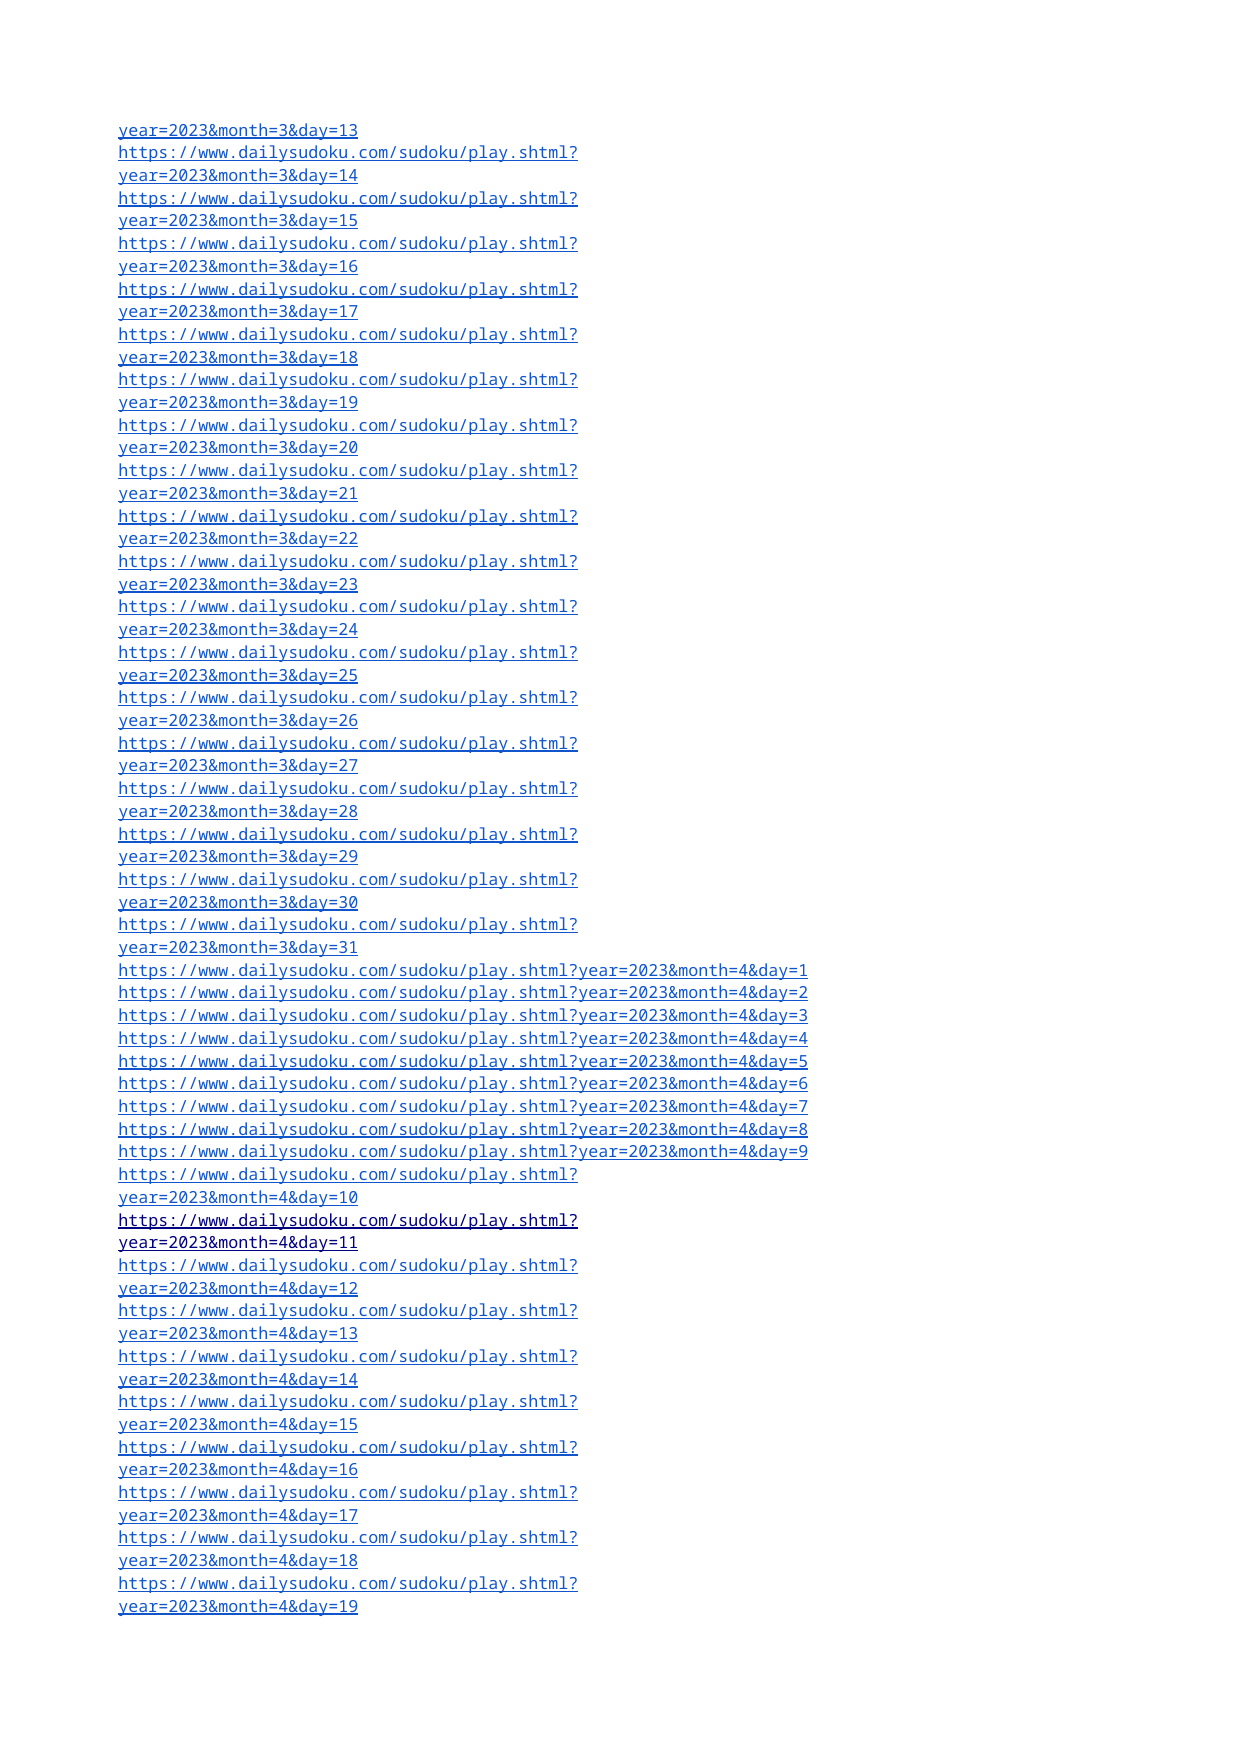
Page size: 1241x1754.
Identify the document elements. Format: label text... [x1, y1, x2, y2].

table_cell https://www.dailysudoku.com/sudoku/play.shtml?year=2023&month=3&day=27 [118, 731, 812, 777]
table_cell https://www.dailysudoku.com/sudoku/play.shtml?year=2023&month=3&day=23 [118, 550, 812, 595]
table_cell https://www.dailysudoku.com/sudoku/play.shtml?year=2023&month=4&day=19 [118, 1571, 812, 1617]
table_cell https://www.dailysudoku.com/sudoku/play.shtml?year=2023&month=4&day=5 [118, 1049, 812, 1072]
table_cell https://www.dailysudoku.com/sudoku/play.shtml?year=2023&month=4&day=18 [118, 1526, 812, 1571]
table_cell https://www.dailysudoku.com/sudoku/play.shtml?year=2023&month=3&day=22 [118, 504, 812, 549]
table_cell https://www.dailysudoku.com/sudoku/play.shtml?year=2023&month=4&day=6 [118, 1072, 812, 1094]
table_cell https://www.dailysudoku.com/sudoku/play.shtml?year=2023&month=4&day=8 [118, 1117, 812, 1140]
table_cell https://www.dailysudoku.com/sudoku/play.shtml?year=2023&month=3&day=31 [118, 913, 812, 958]
table_cell https://www.dailysudoku.com/sudoku/play.shtml?year=2023&month=3&day=14 [118, 141, 812, 186]
table_cell https://www.dailysudoku.com/sudoku/play.shtml?year=2023&month=3&day=30 [118, 868, 812, 913]
table_cell https://www.dailysudoku.com/sudoku/play.shtml?year=2023&month=3&day=26 [118, 686, 812, 731]
table_cell https://www.dailysudoku.com/sudoku/play.shtml?year=2023&month=3&day=17 [118, 277, 812, 322]
table_cell https://www.dailysudoku.com/sudoku/play.shtml?year=2023&month=4&day=14 [118, 1344, 812, 1390]
table_cell https://www.dailysudoku.com/sudoku/play.shtml?year=2023&month=4&day=4 [118, 1026, 812, 1049]
table_cell https://www.dailysudoku.com/sudoku/play.shtml?year=2023&month=3&day=24 [118, 595, 812, 640]
table_cell https://www.dailysudoku.com/sudoku/play.shtml?year=2023&month=3&day=21 [118, 459, 812, 504]
table_cell https://www.dailysudoku.com/sudoku/play.shtml?year=2023&month=3&day=25 [118, 640, 812, 686]
table_cell https://www.dailysudoku.com/sudoku/play.shtml?year=2023&month=4&day=1 [118, 958, 812, 981]
table_cell https://www.dailysudoku.com/sudoku/play.shtml?year=2023&month=3&day=29 [118, 822, 812, 867]
table_cell https://www.dailysudoku.com/sudoku/play.shtml?year=2023&month=4&day=10 [118, 1163, 812, 1208]
table_cell https://www.dailysudoku.com/sudoku/play.shtml?year=2023&month=3&day=15 [118, 186, 812, 232]
table_cell https://www.dailysudoku.com/sudoku/play.shtml?year=2023&month=4&day=3 [118, 1004, 812, 1026]
table_cell https://www.dailysudoku.com/sudoku/play.shtml?year=2023&month=4&day=12 [118, 1254, 812, 1299]
table_cell https://www.dailysudoku.com/sudoku/play.shtml?year=2023&month=4&day=2 [118, 981, 812, 1004]
table_cell https://www.dailysudoku.com/sudoku/play.shtml?year=2023&month=3&day=19 [118, 368, 812, 413]
table_cell https://www.dailysudoku.com/sudoku/play.shtml?year=2023&month=3&day=20 [118, 413, 812, 459]
table_cell https://www.dailysudoku.com/sudoku/play.shtml?year=2023&month=4&day=9 [118, 1140, 812, 1163]
table_cell https://www.dailysudoku.com/sudoku/play.shtml?year=2023&month=3&day=28 [118, 777, 812, 822]
table_cell https://www.dailysudoku.com/sudoku/play.shtml?year=2023&month=4&day=13 [118, 1299, 812, 1344]
table_cell https://www.dailysudoku.com/sudoku/play.shtml?year=2023&month=4&day=15 [118, 1390, 812, 1435]
table_cell https://www.dailysudoku.com/sudoku/play.shtml?year=2023&month=4&day=16 [118, 1435, 812, 1481]
table_cell https://www.dailysudoku.com/sudoku/play.shtml?year=2023&month=4&day=11 [118, 1208, 812, 1253]
table_cell https://www.dailysudoku.com/sudoku/play.shtml?year=2023&month=3&day=18 [118, 323, 812, 368]
table_cell year=2023&month=3&day=13 [118, 118, 812, 141]
table_cell https://www.dailysudoku.com/sudoku/play.shtml?year=2023&month=4&day=7 [118, 1095, 812, 1117]
table_cell https://www.dailysudoku.com/sudoku/play.shtml?year=2023&month=3&day=16 [118, 232, 812, 277]
table_cell https://www.dailysudoku.com/sudoku/play.shtml?year=2023&month=4&day=17 [118, 1481, 812, 1526]
